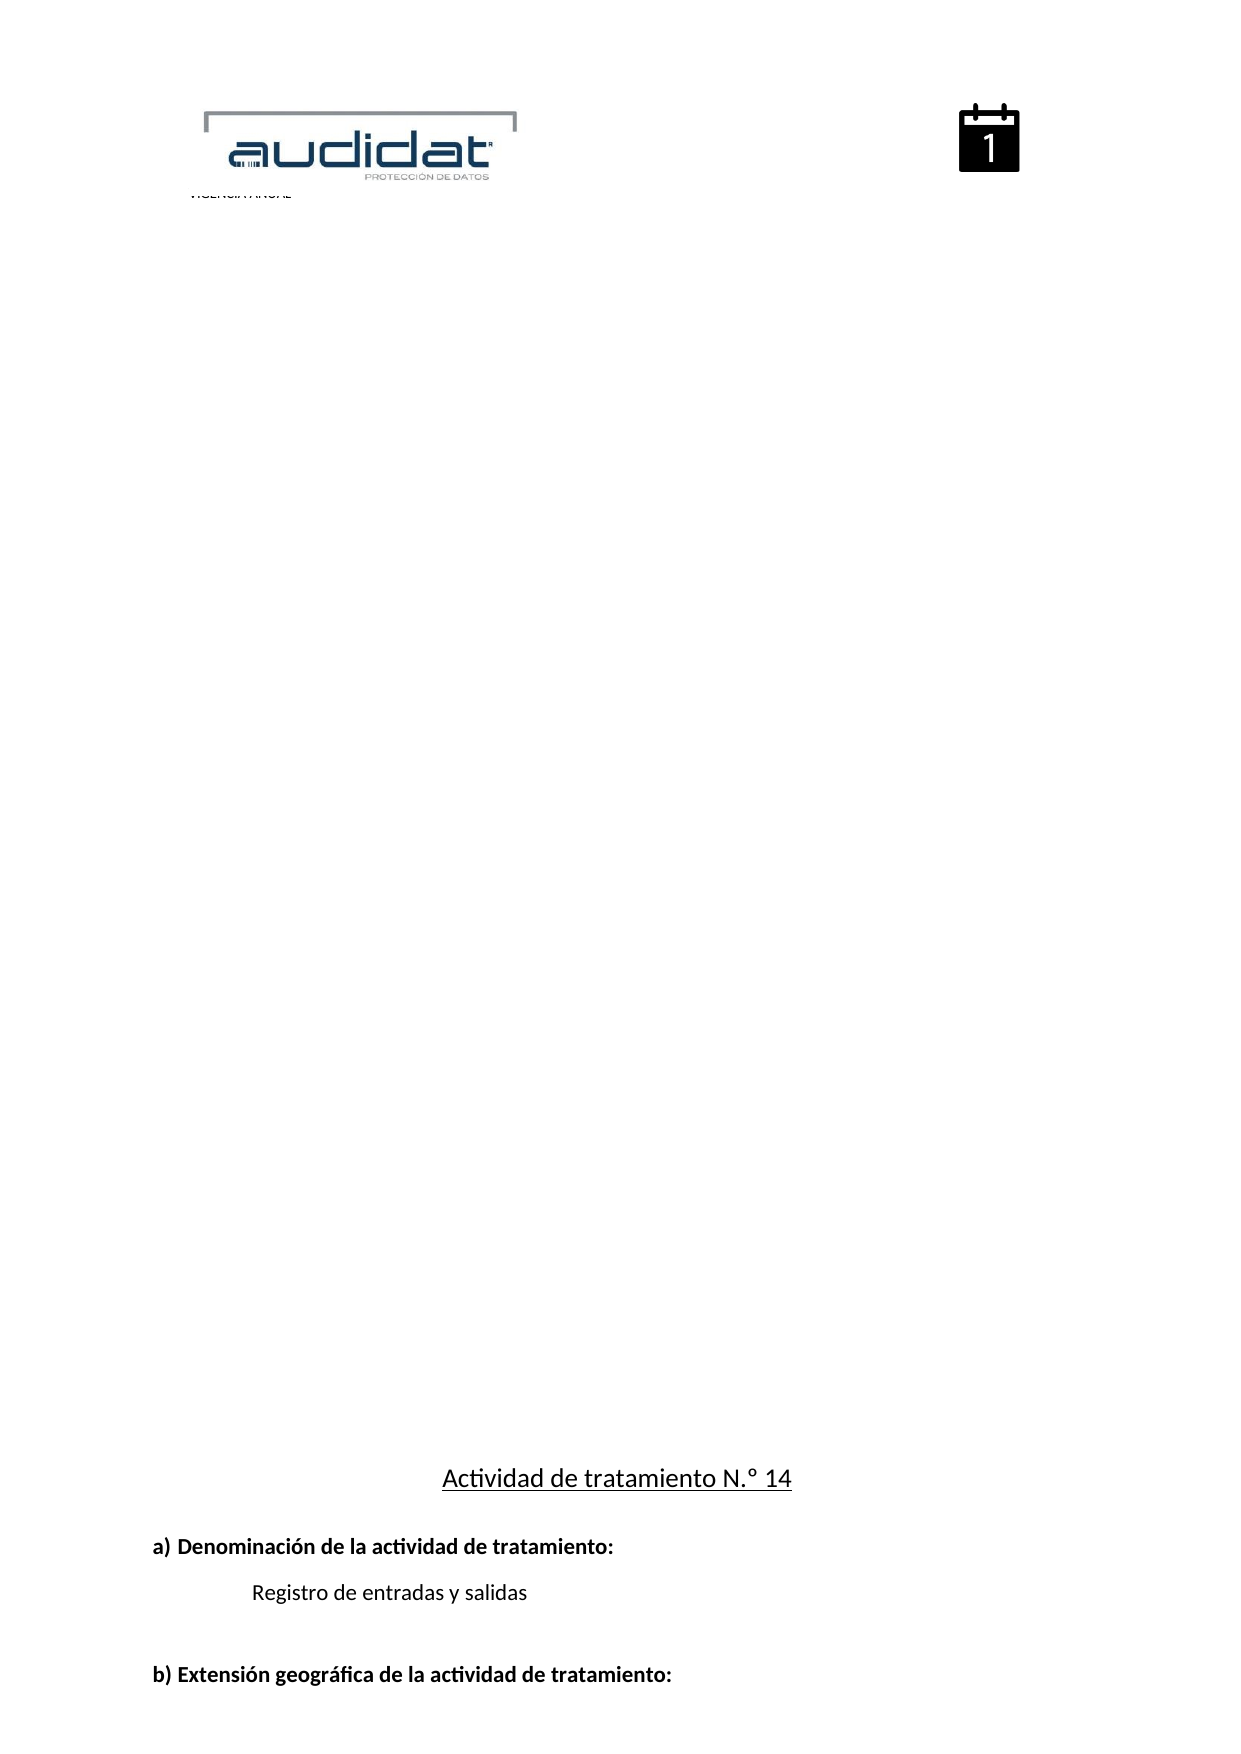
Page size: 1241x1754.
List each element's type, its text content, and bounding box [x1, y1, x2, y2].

list Denominación de la actividad de tratamiento: [152, 1532, 1064, 1560]
list Extensión geográfica de la actividad de tratamiento: [152, 1660, 1064, 1688]
text Registro de entradas y salidas [252, 1578, 1064, 1606]
subtitle Actividad de tratamiento N.º 14 [177, 1461, 1063, 1494]
